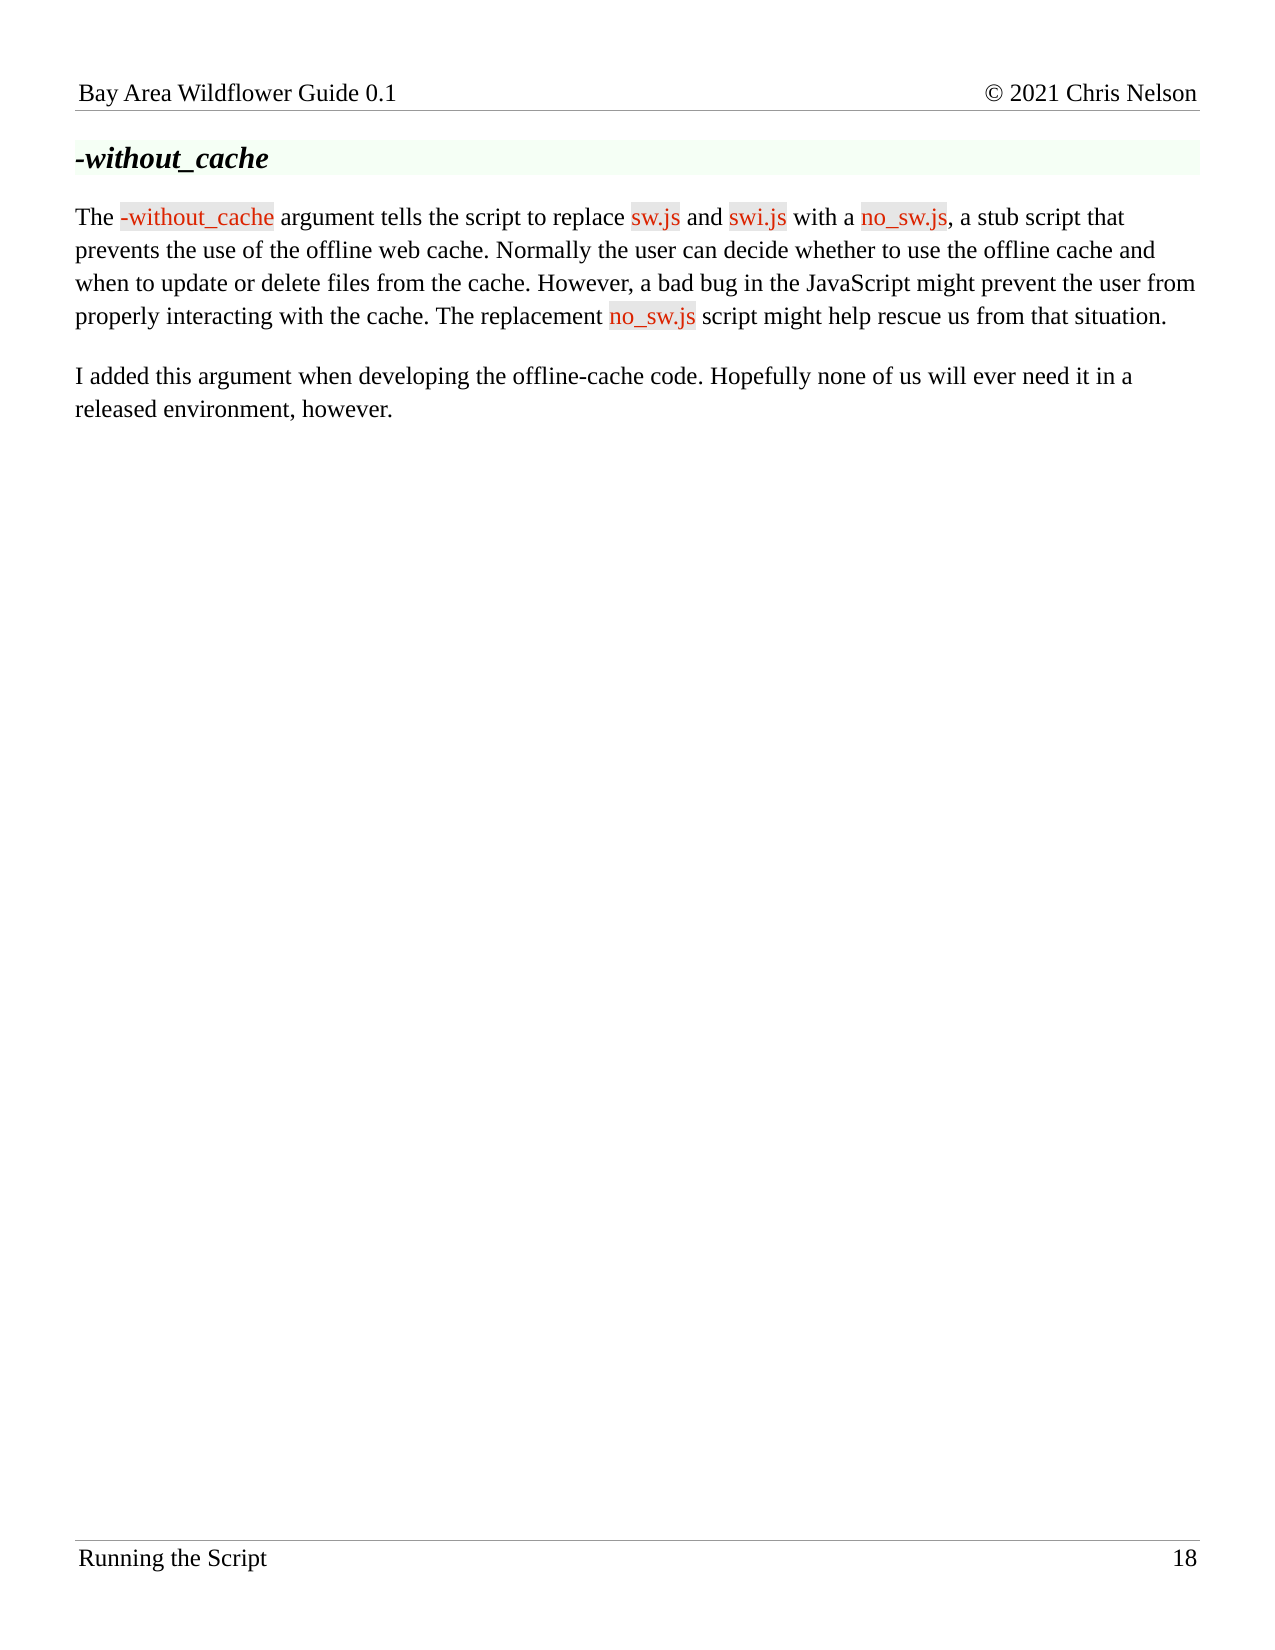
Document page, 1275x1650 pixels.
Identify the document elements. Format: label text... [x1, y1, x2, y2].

text The -without_cache argument tells the script to replace sw.js and swi.js with a no_sw.js, a stub script that prevents the use of the offline web cache. Normally the user can decide whether to use the offline cache and when to update or delete files from the cache. However, a bad bug in the JavaScript might prevent the user from properly interacting with the cache. The replacement no_sw.js script might help rescue us from that situation. [75, 202, 1200, 330]
subtitle -without_cache [75, 140, 1200, 175]
text I added this argument when developing the offline-cache code. Hopefully none of us will ever need it in a released environment, however. [75, 361, 1200, 423]
